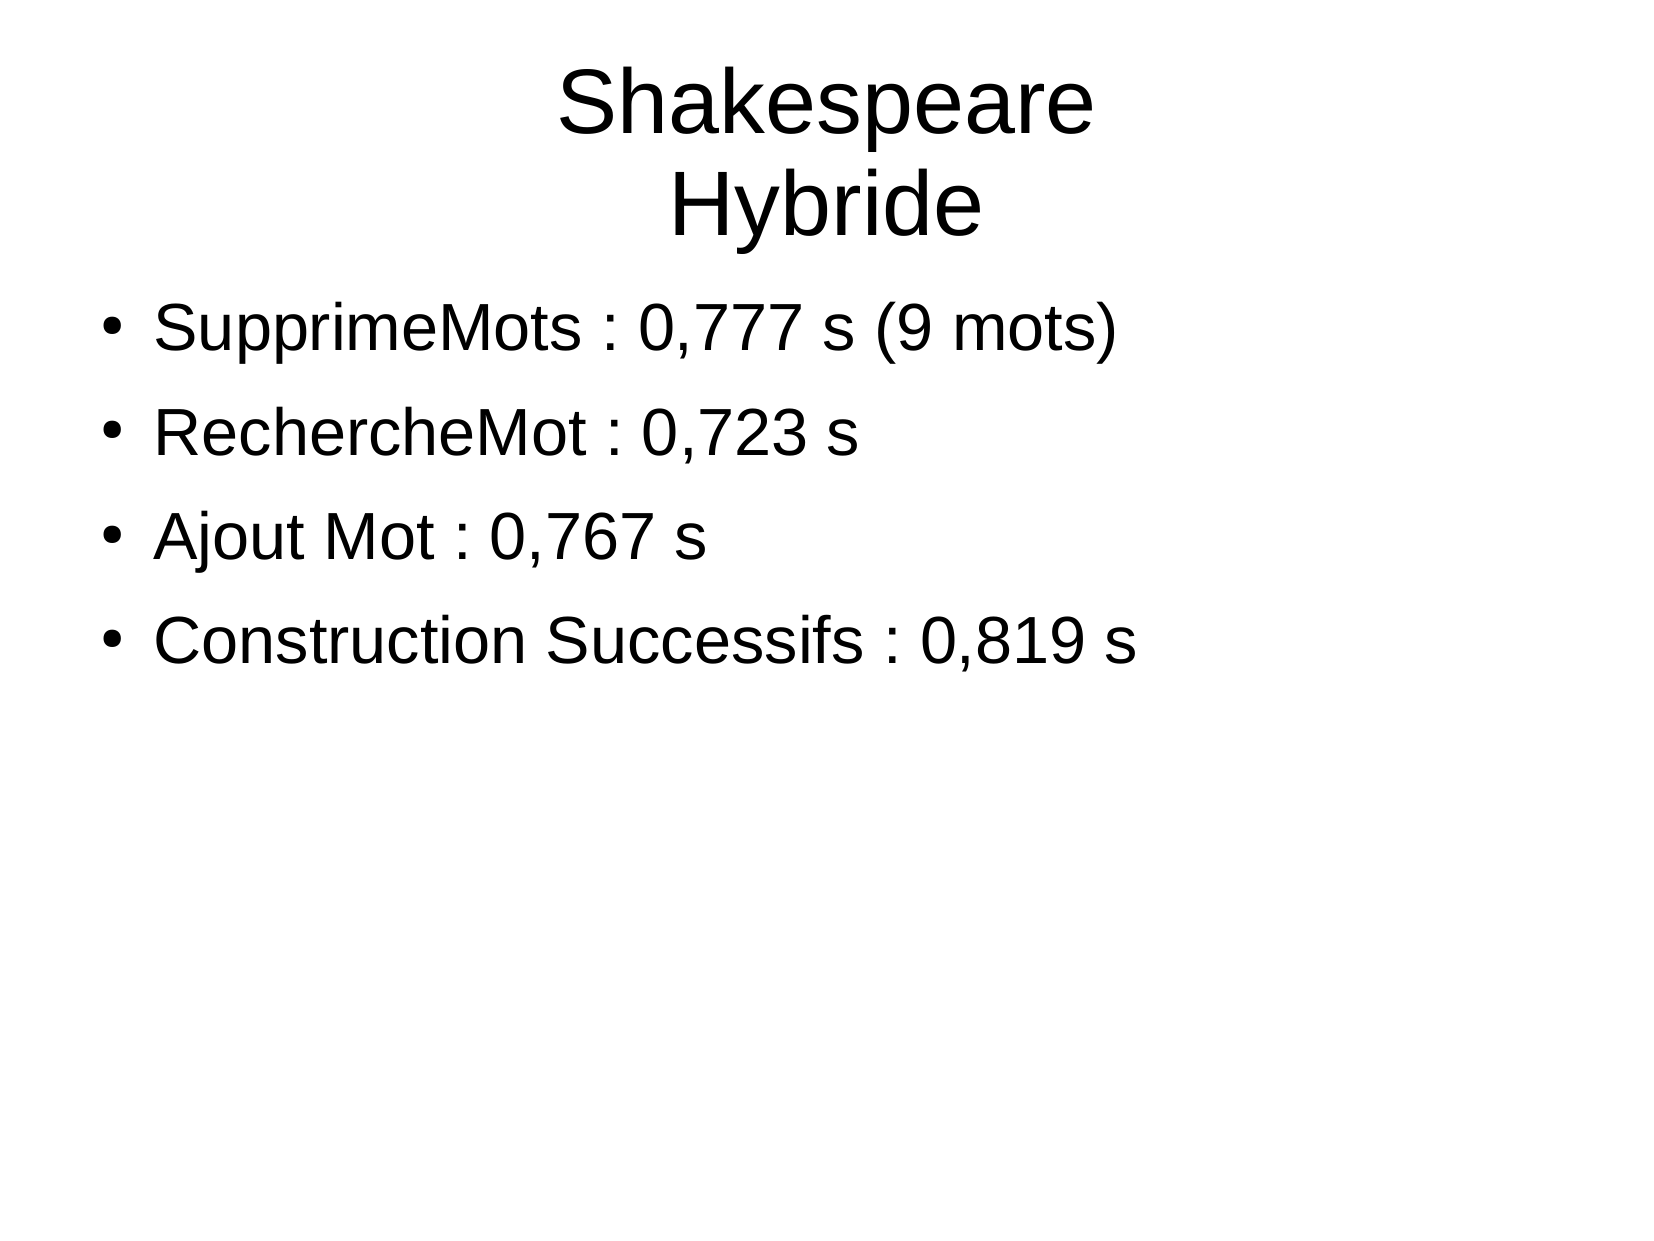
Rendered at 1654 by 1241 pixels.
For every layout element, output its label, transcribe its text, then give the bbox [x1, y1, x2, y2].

list SupprimeMots : 0,777 s (9 mots) RechercheMot : 0,723 s Ajout Mot : 0,767 s Construction Successifs : 0,819 s [82, 290, 1571, 1010]
title Shakespeare Hybride [82, 49, 1571, 257]
